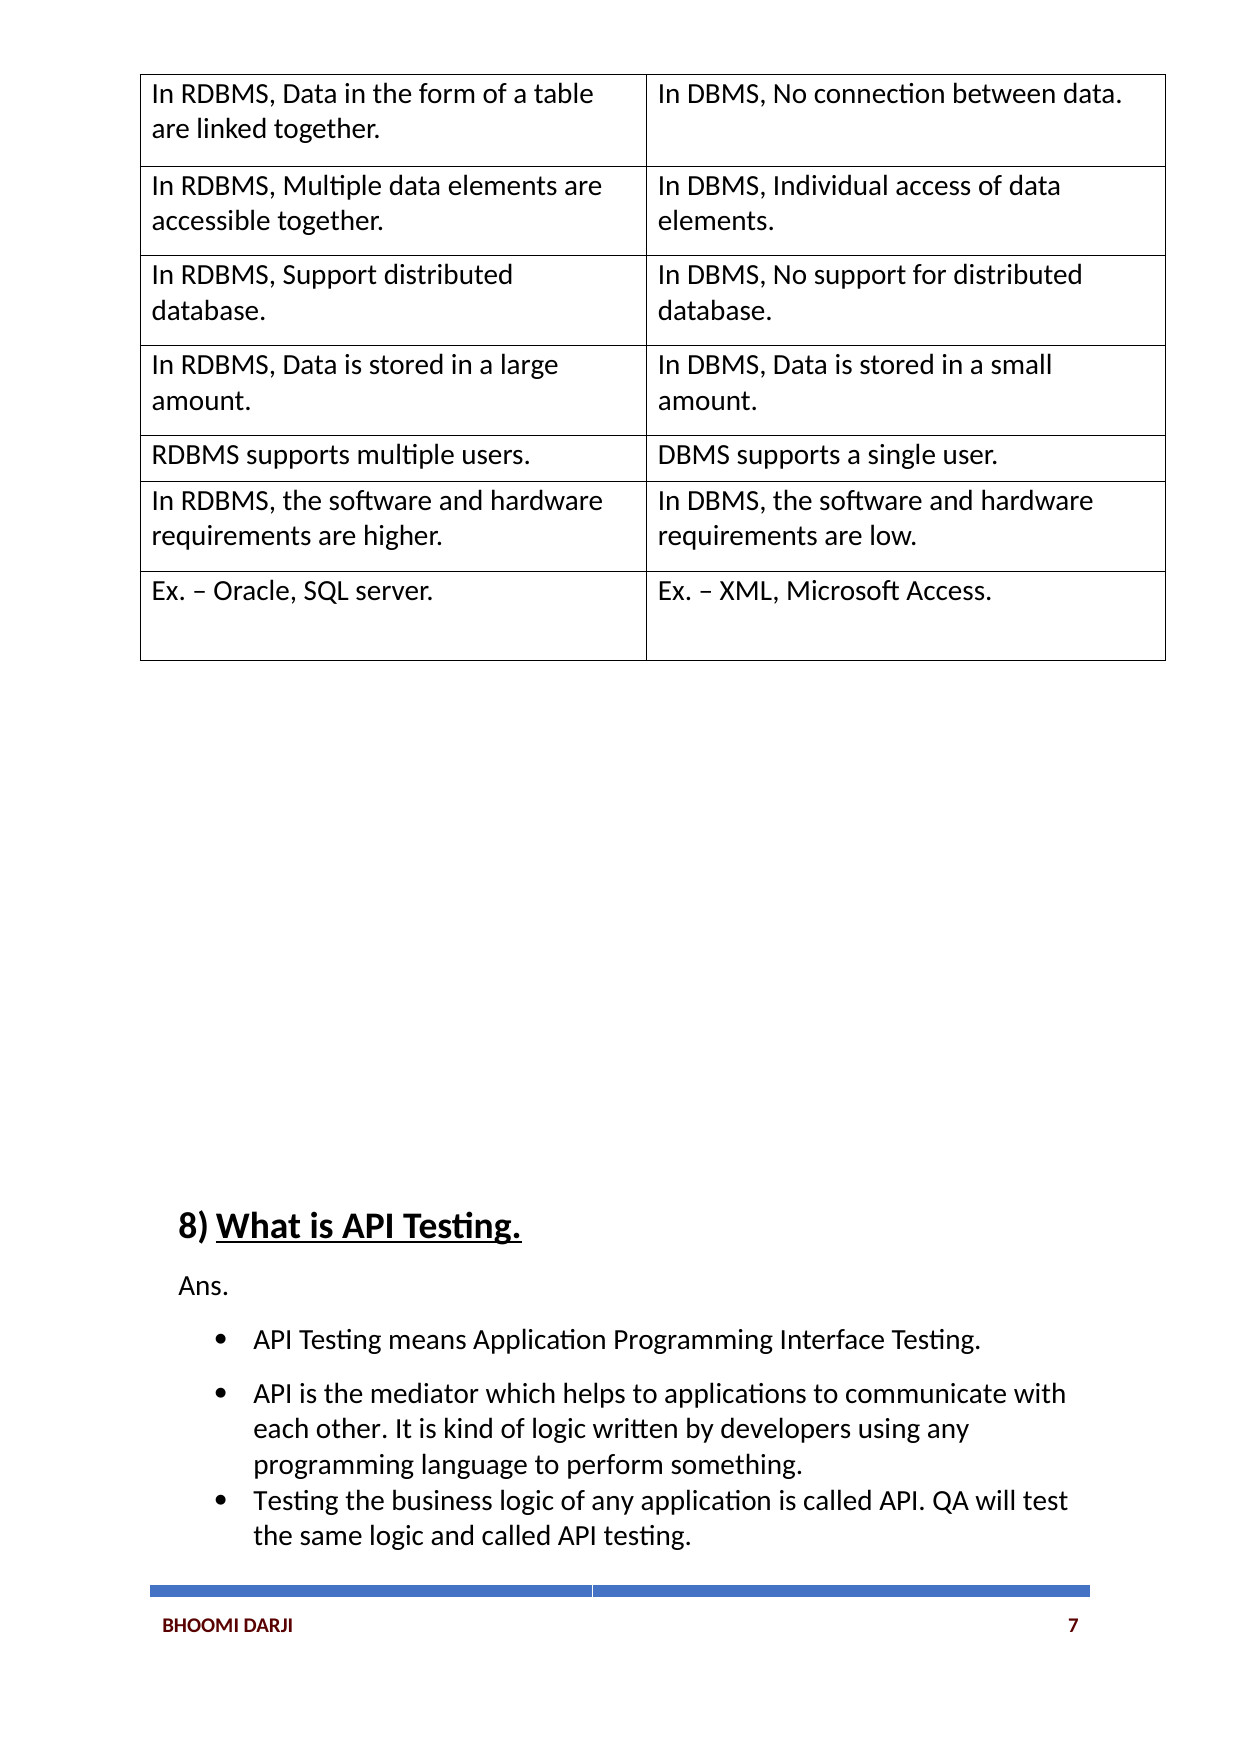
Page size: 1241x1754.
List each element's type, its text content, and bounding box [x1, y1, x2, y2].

table_cell In DBMS, No support for distributed database. [647, 256, 1165, 345]
table_cell In RDBMS, the software and hardware requirements are higher. [141, 482, 646, 571]
table_cell Ex. – Oracle, SQL server. [141, 572, 646, 660]
list API is the mediator which helps to applications to communicate with each other. It is kind of logic written by developers using any programming language to perform something. [216, 1375, 1090, 1482]
table_cell DBMS supports a single user. [647, 436, 1165, 481]
list Testing the business logic of any application is called API. QA will test the same logic and called API testing. [216, 1482, 1090, 1553]
list What is API Testing. [178, 1202, 1090, 1248]
table_cell Ex. – XML, Microsoft Access. [647, 572, 1165, 660]
list API Testing means Application Programming Interface Testing. [216, 1321, 1090, 1356]
table_cell In RDBMS, Data in the form of a table are linked together. [141, 75, 646, 166]
table_cell In RDBMS, Multiple data elements are accessible together. [141, 167, 646, 255]
text Ans. [178, 1267, 1090, 1302]
table_cell In DBMS, the software and hardware requirements are low. [647, 482, 1165, 571]
table_cell RDBMS supports multiple users. [141, 436, 646, 481]
table_cell In DBMS, Individual access of data elements. [647, 167, 1165, 255]
table_cell In DBMS, Data is stored in a small amount. [647, 346, 1165, 435]
table_cell In RDBMS, Support distributed database. [141, 256, 646, 345]
table_cell In RDBMS, Data is stored in a large amount. [141, 346, 646, 435]
table_cell In DBMS, No connection between data. [647, 75, 1165, 166]
